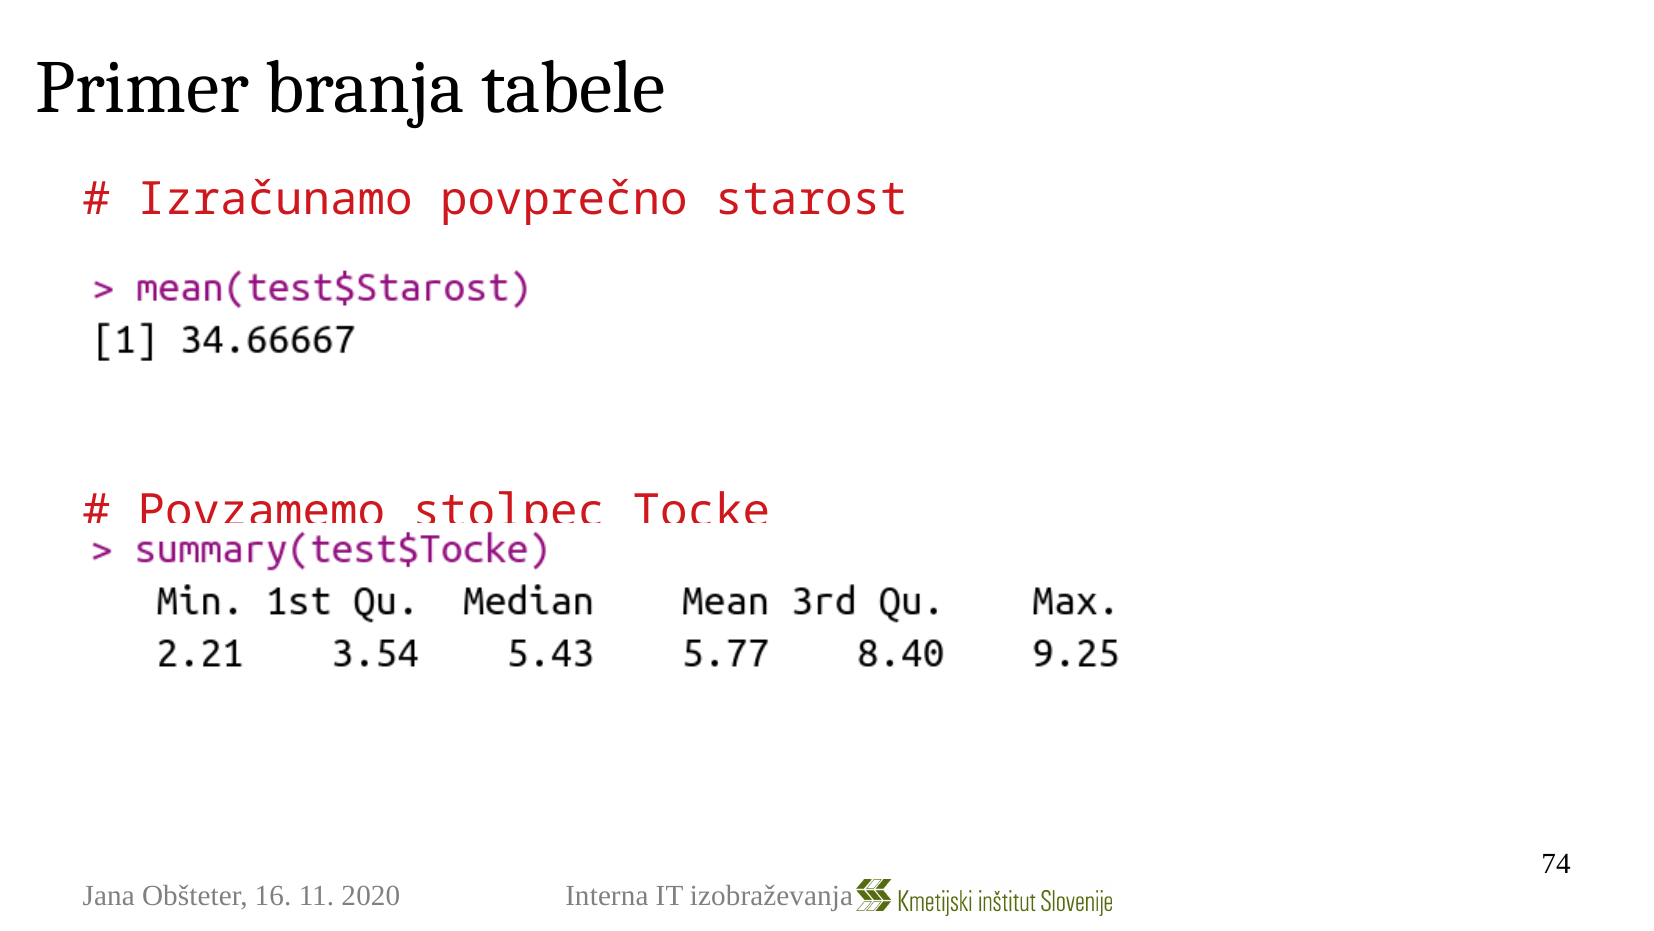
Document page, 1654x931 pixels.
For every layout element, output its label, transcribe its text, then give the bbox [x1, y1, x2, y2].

picture [80, 523, 1145, 692]
title Primer branja tabele [35, 21, 1524, 154]
picture [80, 260, 577, 372]
list # Izračunamo povprečno starost # Povzamemo stolpec Tocke [82, 165, 1642, 827]
picture [856, 879, 1112, 916]
